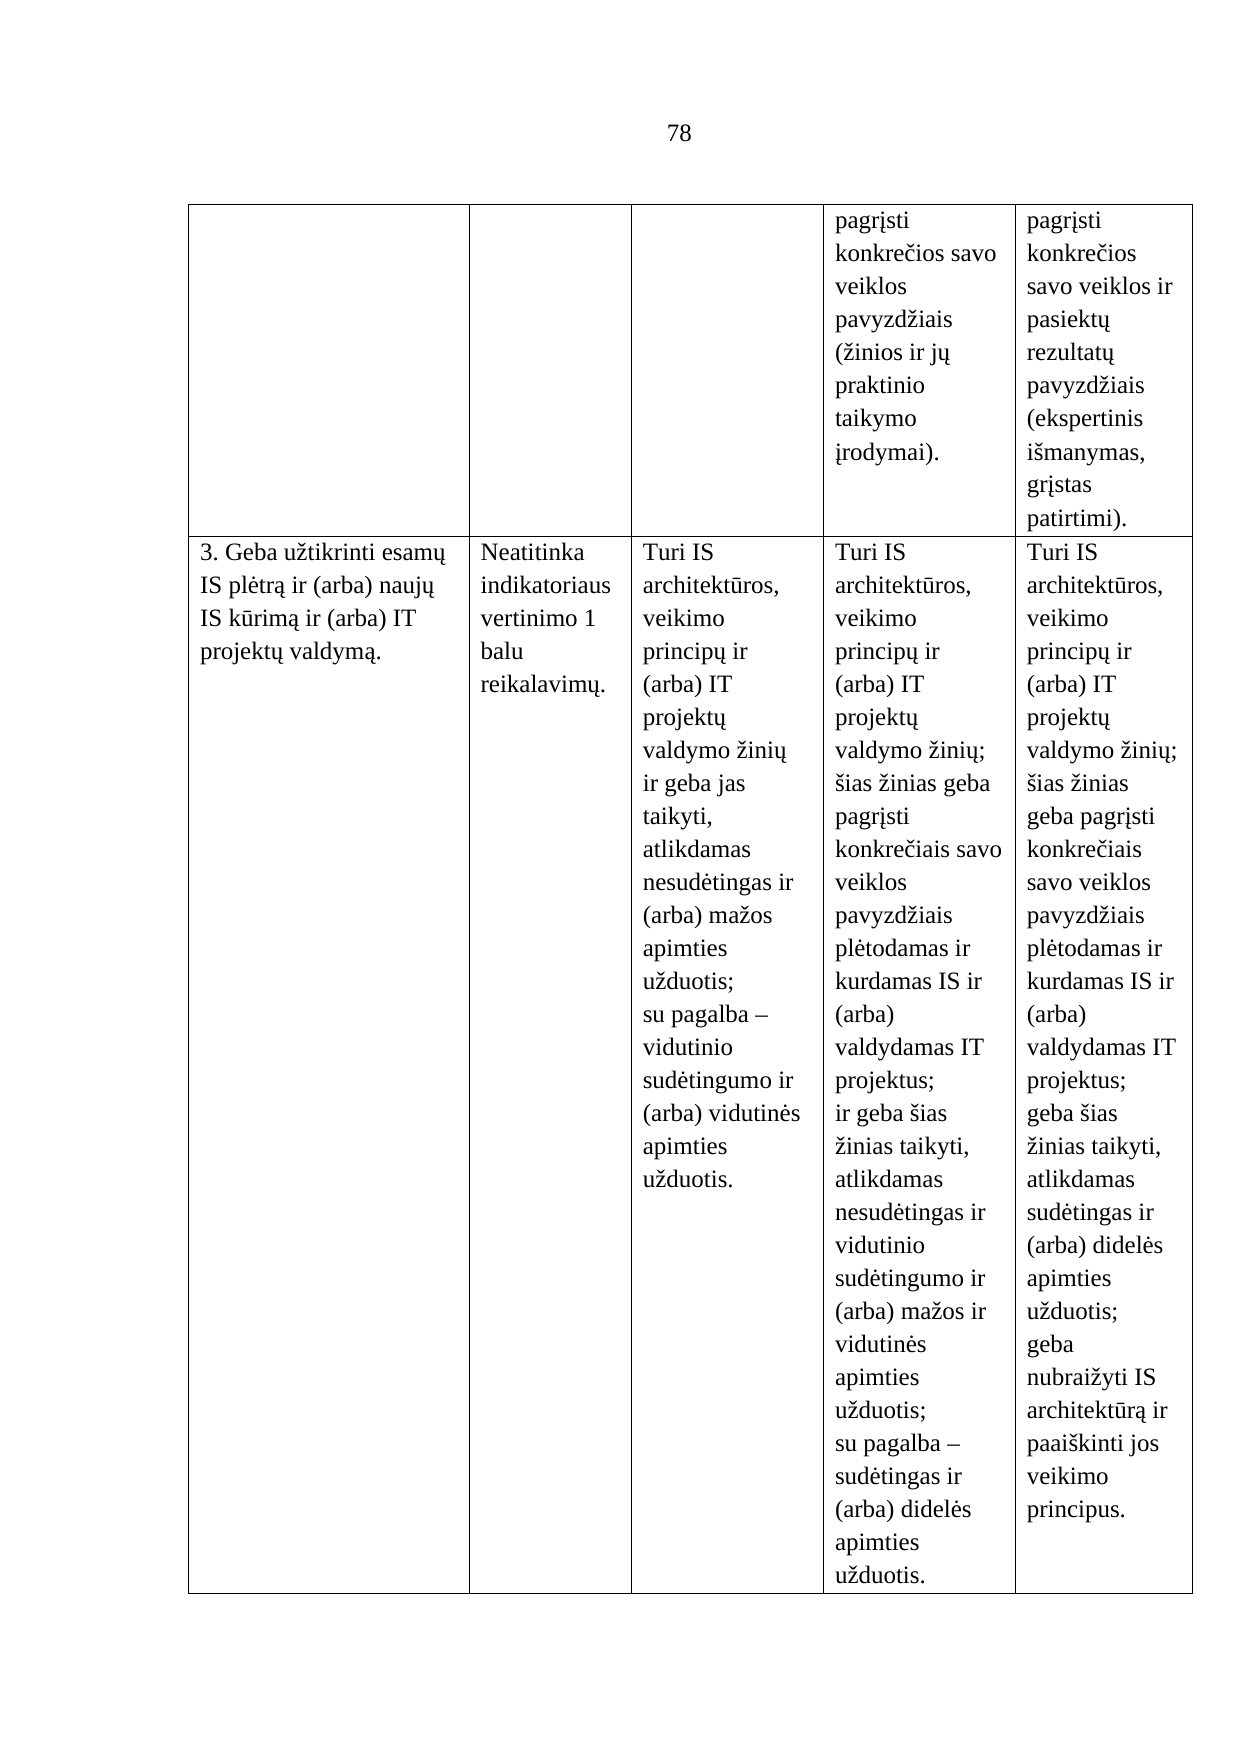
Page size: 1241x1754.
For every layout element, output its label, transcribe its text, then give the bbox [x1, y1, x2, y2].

table_cell Turi IS architektūros, veikimo principų ir (arba) IT projektų valdymo žinių; šias žinias geba pagrįsti konkrečiais savo veiklos pavyzdžiais plėtodamas ir kurdamas IS ir (arba) valdydamas IT projektus; ir geba šias žinias taikyti, atlikdamas nesudėtingas ir vidutinio sudėtingumo ir (arba) mažos ir vidutinės apimties užduotis; su pagalba – sudėtingas ir (arba) didelės apimties užduotis. [824, 537, 1015, 1593]
table_cell Turi IS architektūros, veikimo principų ir (arba) IT projektų valdymo žinių ir geba jas taikyti, atlikdamas nesudėtingas ir (arba) mažos apimties užduotis; su pagalba – vidutinio sudėtingumo ir (arba) vidutinės apimties užduotis. [632, 537, 823, 1593]
table_cell [632, 205, 823, 536]
table_cell pagrįsti konkrečios savo veiklos ir pasiektų rezultatų pavyzdžiais (ekspertinis išmanymas, grįstas patirtimi). [1016, 205, 1192, 536]
table_cell Turi IS architektūros, veikimo principų ir (arba) IT projektų valdymo žinių; šias žinias geba pagrįsti konkrečiais savo veiklos pavyzdžiais plėtodamas ir kurdamas IS ir (arba) valdydamas IT projektus; geba šias žinias taikyti, atlikdamas sudėtingas ir (arba) didelės apimties užduotis; geba nubraižyti IS architektūrą ir paaiškinti jos veikimo principus. [1016, 537, 1192, 1593]
table_cell Neatitinka indikatoriaus vertinimo 1 balu reikalavimų. [470, 537, 631, 1593]
table_cell [189, 205, 469, 536]
table_cell pagrįsti konkrečios savo veiklos pavyzdžiais (žinios ir jų praktinio taikymo įrodymai). [824, 205, 1015, 536]
table_cell [470, 205, 631, 536]
table_cell 3. Geba užtikrinti esamų IS plėtrą ir (arba) naujų IS kūrimą ir (arba) IT projektų valdymą. [189, 537, 469, 1593]
